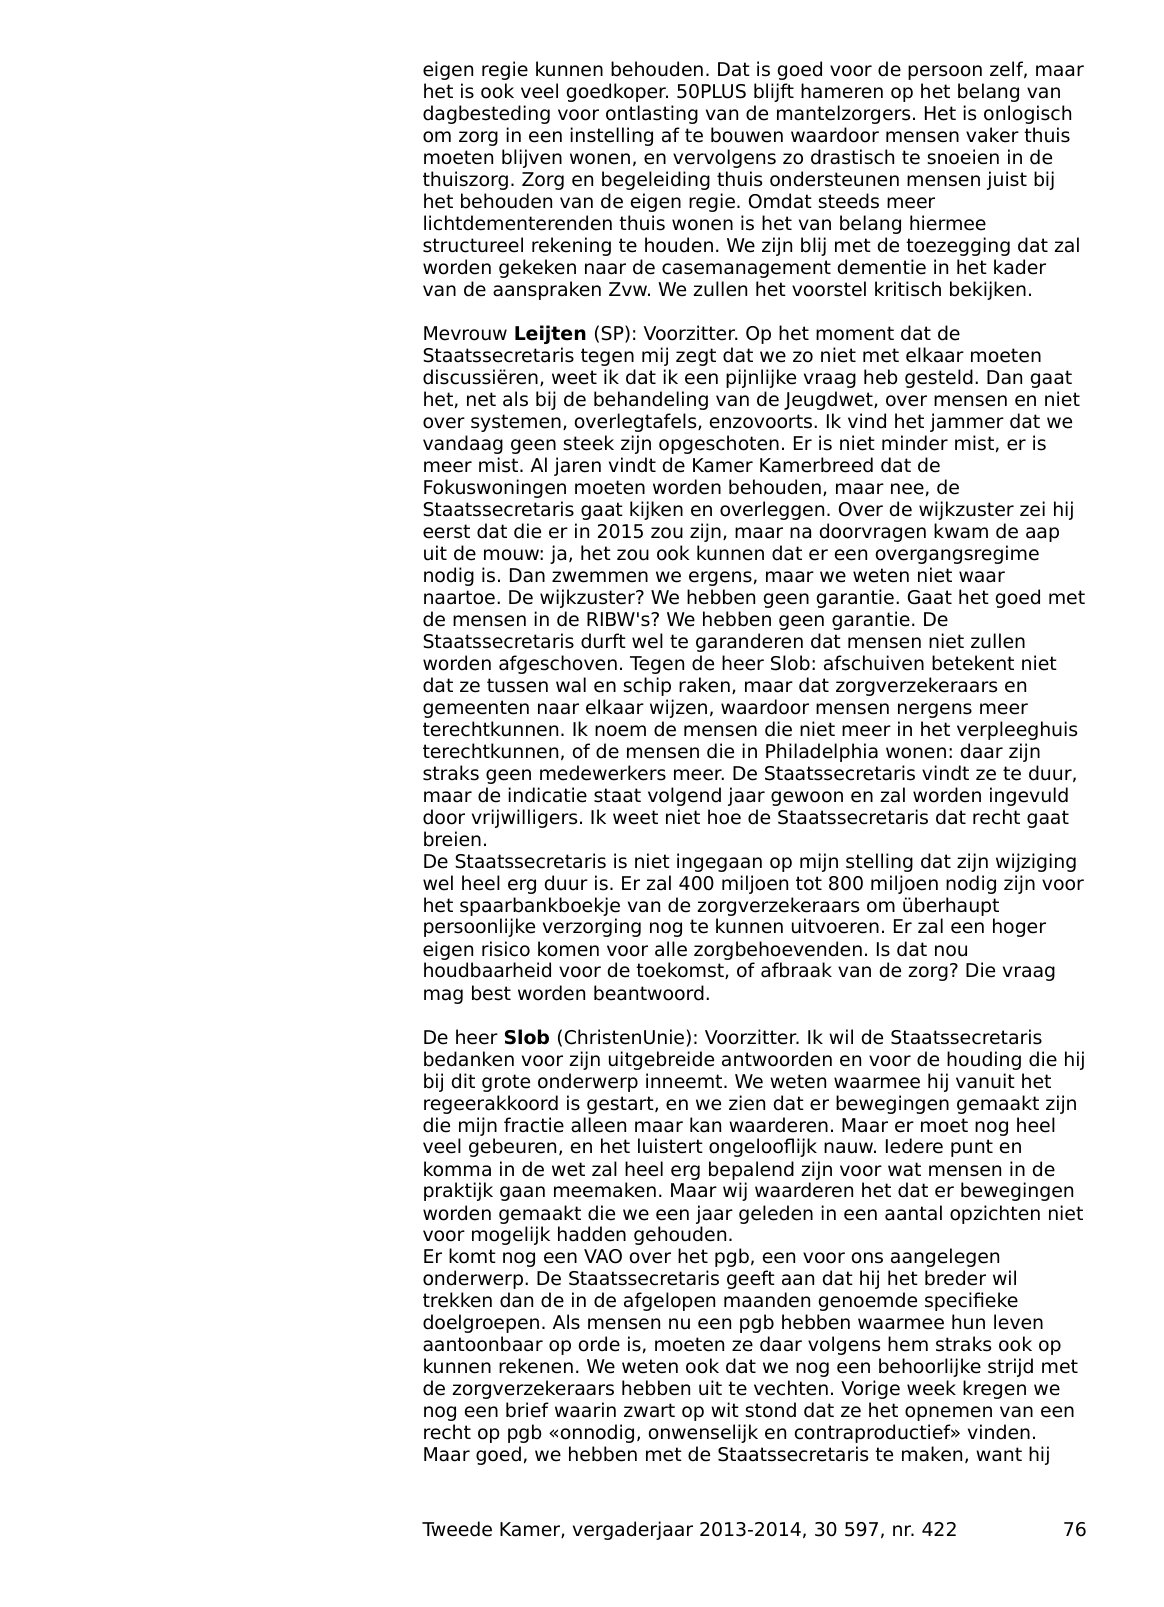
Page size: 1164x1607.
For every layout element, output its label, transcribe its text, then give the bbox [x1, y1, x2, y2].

text De heer Slob (ChristenUnie): Voorzitter. Ik wil de Staatssecretaris bedanken voor zijn uitgebreide antwoorden en voor de houding die hij bij dit grote onderwerp inneemt. We weten waarmee hij vanuit het regeerakkoord is gestart, en we zien dat er bewegingen gemaakt zijn die mijn fractie alleen maar kan waarderen. Maar er moet nog heel veel gebeuren, en het luistert ongelooflijk nauw. Iedere punt en komma in de wet zal heel erg bepalend zijn voor wat mensen in de praktijk gaan meemaken. Maar wij waarderen het dat er bewegingen worden gemaakt die we een jaar geleden in een aantal opzichten niet voor mogelijk hadden gehouden. [422, 1027, 1087, 1246]
text eigen regie kunnen behouden. Dat is goed voor de persoon zelf, maar het is ook veel goedkoper. 50PLUS blijft hameren op het belang van dagbesteding voor ontlasting van de mantelzorgers. Het is onlogisch om zorg in een instelling af te bouwen waardoor mensen vaker thuis moeten blijven wonen, en vervolgens zo drastisch te snoeien in de thuiszorg. Zorg en begeleiding thuis ondersteunen mensen juist bij het behouden van de eigen regie. Omdat steeds meer lichtdementerenden thuis wonen is het van belang hiermee structureel rekening te houden. We zijn blij met de toezegging dat zal worden gekeken naar de casemanagement dementie in het kader van de aanspraken Zvw. We zullen het voorstel kritisch bekijken. [422, 59, 1087, 301]
text Mevrouw Leijten (SP): Voorzitter. Op het moment dat de Staatssecretaris tegen mij zegt dat we zo niet met elkaar moeten discussiëren, weet ik dat ik een pijnlijke vraag heb gesteld. Dan gaat het, net als bij de behandeling van de Jeugdwet, over mensen en niet over systemen, overlegtafels, enzovoorts. Ik vind het jammer dat we vandaag geen steek zijn opgeschoten. Er is niet minder mist, er is meer mist. Al jaren vindt de Kamer Kamerbreed dat de Fokuswoningen moeten worden behouden, maar nee, de Staatssecretaris gaat kijken en overleggen. Over de wijkzuster zei hij eerst dat die er in 2015 zou zijn, maar na doorvragen kwam de aap uit de mouw: ja, het zou ook kunnen dat er een overgangsregime nodig is. Dan zwemmen we ergens, maar we weten niet waar naartoe. De wijkzuster? We hebben geen garantie. Gaat het goed met de mensen in de RIBW's? We hebben geen garantie. De Staatssecretaris durft wel te garanderen dat mensen niet zullen worden afgeschoven. Tegen de heer Slob: afschuiven betekent niet dat ze tussen wal en schip raken, maar dat zorgverzekeraars en gemeenten naar elkaar wijzen, waardoor mensen nergens meer terechtkunnen. Ik noem de mensen die niet meer in het verpleeghuis terechtkunnen, of de mensen die in Philadelphia wonen: daar zijn straks geen medewerkers meer. De Staatssecretaris vindt ze te duur, maar de indicatie staat volgend jaar gewoon en zal worden ingevuld door vrijwilligers. Ik weet niet hoe de Staatssecretaris dat recht gaat breien. [422, 323, 1087, 851]
text Er komt nog een VAO over het pgb, een voor ons aangelegen onderwerp. De Staatssecretaris geeft aan dat hij het breder wil trekken dan de in de afgelopen maanden genoemde specifieke doelgroepen. Als mensen nu een pgb hebben waarmee hun leven aantoonbaar op orde is, moeten ze daar volgens hem straks ook op kunnen rekenen. We weten ook dat we nog een behoorlijke strijd met de zorgverzekeraars hebben uit te vechten. Vorige week kregen we nog een brief waarin zwart op wit stond dat ze het opnemen van een recht op pgb «onnodig, onwenselijk en contraproductief» vinden. Maar goed, we hebben met de Staatssecretaris te maken, want hij [422, 1246, 1087, 1466]
text De Staatssecretaris is niet ingegaan op mijn stelling dat zijn wijziging wel heel erg duur is. Er zal 400 miljoen tot 800 miljoen nodig zijn voor het spaarbankboekje van de zorgverzekeraars om überhaupt persoonlijke verzorging nog te kunnen uitvoeren. Er zal een hoger eigen risico komen voor alle zorgbehoevenden. Is dat nou houdbaarheid voor de toekomst, of afbraak van de zorg? Die vraag mag best worden beantwoord. [422, 851, 1087, 1004]
